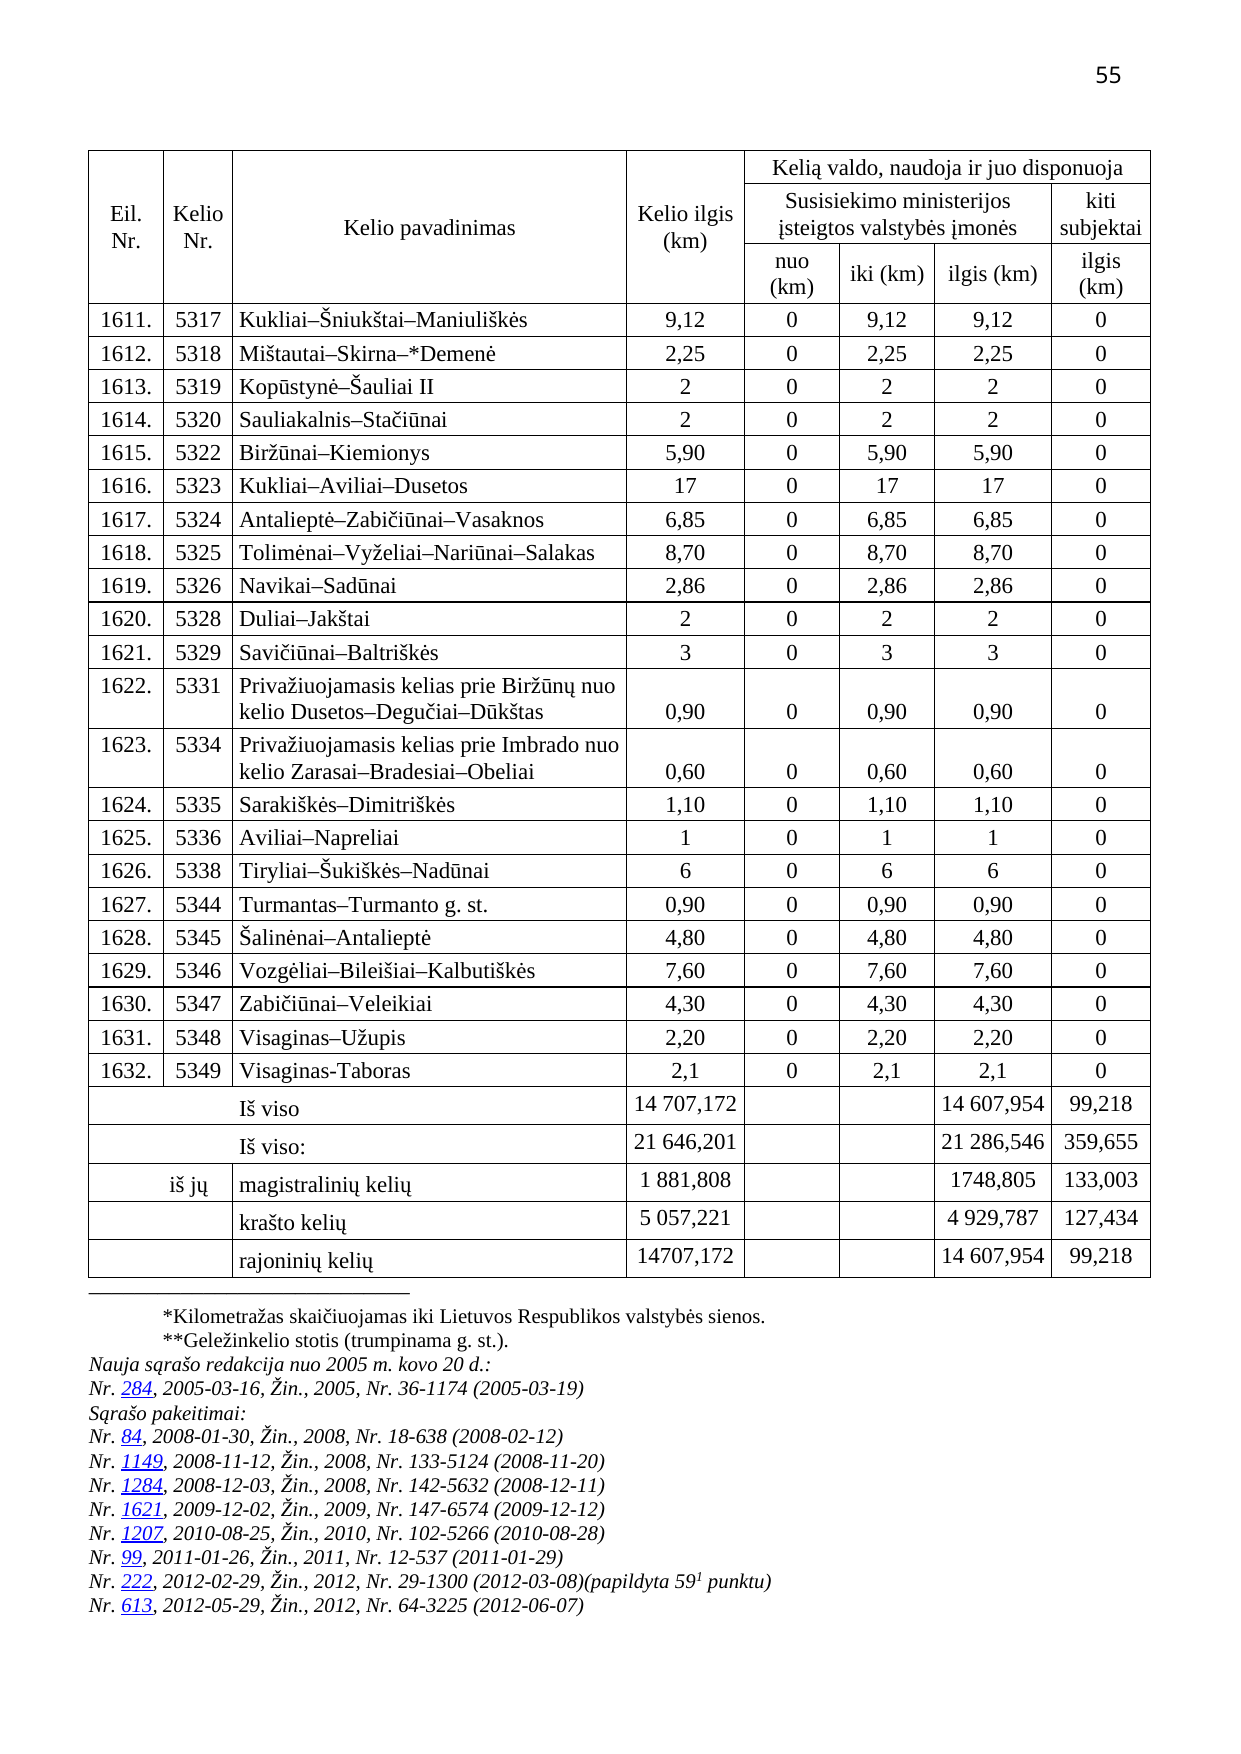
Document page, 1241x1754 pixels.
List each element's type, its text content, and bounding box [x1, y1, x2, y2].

table_cell 17 [840, 470, 934, 502]
table_cell 4,80 [935, 921, 1051, 953]
table_cell 5325 [164, 536, 232, 568]
table_cell 0 [745, 888, 839, 920]
table_cell 1 881,808 [627, 1164, 744, 1201]
table_cell 0 [745, 304, 839, 336]
table_cell 2 [935, 403, 1051, 435]
table_cell Kopūstynė–Šauliai II [233, 370, 626, 402]
table_cell Zabičiūnai–Veleikiai [233, 988, 626, 1020]
table_header Kelio ilgis (km) [627, 151, 744, 302]
table_cell 0 [745, 954, 839, 986]
table_cell 0 [1052, 1054, 1150, 1086]
table_cell 6 [935, 855, 1051, 887]
table_cell 0,90 [627, 888, 744, 920]
table_cell 359,655 [1052, 1125, 1150, 1162]
table_cell 0 [745, 436, 839, 468]
table_cell 1627. [89, 888, 163, 920]
text Nr. 284, 2005-03-16, Žin., 2005, Nr. 36-1174 (2005-03-19) [89, 1376, 1121, 1400]
table_cell [89, 1087, 163, 1124]
table_cell 0 [745, 1021, 839, 1053]
table_header Kelio Nr. [164, 151, 232, 302]
table_cell 1621. [89, 636, 163, 668]
table_cell 0 [745, 855, 839, 887]
table_cell 1 [840, 821, 934, 853]
table_header Kelio pavadinimas [233, 151, 626, 302]
table_cell 2,86 [935, 569, 1051, 601]
table_cell 1748,805 [935, 1164, 1051, 1201]
table_cell [745, 1164, 839, 1201]
table_cell 5317 [164, 304, 232, 336]
text Nr. 1284, 2008-12-03, Žin., 2008, Nr. 142-5632 (2008-12-11) [89, 1473, 1121, 1497]
table_cell 0,90 [840, 888, 934, 920]
table_cell Privažiuojamasis kelias prie Biržūnų nuo kelio Dusetos–Degučiai–Dūkštas [233, 669, 626, 727]
text Nr. 99, 2011-01-26, Žin., 2011, Nr. 12-537 (2011-01-29) [89, 1545, 1121, 1569]
text Nr. 1207, 2010-08-25, Žin., 2010, Nr. 102-5266 (2010-08-28) [89, 1521, 1121, 1545]
table_cell 17 [935, 470, 1051, 502]
text Nr. 222, 2012-02-29, Žin., 2012, Nr. 29-1300 (2012-03-08)(papildyta 591 punktu) [89, 1569, 1121, 1593]
table_cell 99,218 [1052, 1087, 1150, 1124]
table_cell 1613. [89, 370, 163, 402]
table_cell 1619. [89, 569, 163, 601]
table_cell 1,10 [627, 788, 744, 820]
table_cell 1612. [89, 337, 163, 369]
table_cell 5322 [164, 436, 232, 468]
table_cell 2,20 [627, 1021, 744, 1053]
table_cell 2 [935, 370, 1051, 402]
table_cell 5326 [164, 569, 232, 601]
table_header Eil. Nr. [89, 151, 163, 302]
table_cell 1618. [89, 536, 163, 568]
table_cell 1,10 [840, 788, 934, 820]
table_cell 4 929,787 [935, 1202, 1051, 1239]
table_cell 14 607,954 [935, 1240, 1051, 1277]
table_cell 0 [1052, 403, 1150, 435]
table_cell 5349 [164, 1054, 232, 1086]
table_cell Tolimėnai–Vyželiai–Nariūnai–Salakas [233, 536, 626, 568]
table_cell 14 707,172 [627, 1087, 744, 1124]
text –––––––––––––––––––––––––––– [89, 1278, 1121, 1304]
table_cell 1622. [89, 669, 163, 727]
table_cell 8,70 [627, 536, 744, 568]
table_cell 2 [627, 603, 744, 635]
table_cell Sarakiškės–Dimitriškės [233, 788, 626, 820]
table_cell [163, 1125, 233, 1162]
table_cell 2,86 [840, 569, 934, 601]
table_cell nuo (km) [745, 244, 839, 302]
text Nr. 613, 2012-05-29, Žin., 2012, Nr. 64-3225 (2012-06-07) [89, 1593, 1121, 1617]
table_cell 2,20 [935, 1021, 1051, 1053]
table_cell 0 [745, 536, 839, 568]
table_cell 21 646,201 [627, 1125, 744, 1162]
table_cell 3 [935, 636, 1051, 668]
text Nr. 1149, 2008-11-12, Žin., 2008, Nr. 133-5124 (2008-11-20) [89, 1448, 1121, 1473]
table_cell [163, 1240, 232, 1277]
table_cell 2,1 [840, 1054, 934, 1086]
table_cell Privažiuojamasis kelias prie Imbrado nuo kelio Zarasai–Bradesiai–Obeliai [233, 729, 626, 787]
table_cell 17 [627, 470, 744, 502]
table_cell 0 [745, 470, 839, 502]
table_cell 0,90 [840, 669, 934, 727]
table_cell 0 [1052, 470, 1150, 502]
table_cell Šalinėnai–Antalieptė [233, 921, 626, 953]
table_cell 9,12 [935, 304, 1051, 336]
table_cell ilgis (km) [1052, 244, 1150, 302]
table_cell 0 [1052, 729, 1150, 787]
table_cell magistralinių kelių [233, 1164, 626, 1201]
table_cell 0 [745, 370, 839, 402]
table_cell 5347 [164, 988, 232, 1020]
table_cell 0 [1052, 888, 1150, 920]
table_cell 3 [627, 636, 744, 668]
table_cell Aviliai–Napreliai [233, 821, 626, 853]
table_cell 0 [745, 1054, 839, 1086]
table_cell kiti subjektai [1052, 184, 1150, 243]
table_cell 0 [1052, 569, 1150, 601]
table_cell 0 [1052, 370, 1150, 402]
table_cell 2,1 [627, 1054, 744, 1086]
table_cell 0 [745, 729, 839, 787]
table_cell [163, 1087, 233, 1124]
table_cell 0 [1052, 669, 1150, 727]
table_cell 1631. [89, 1021, 163, 1053]
table_cell 0,90 [935, 888, 1051, 920]
table_cell 0 [1052, 636, 1150, 668]
table_cell 7,60 [627, 954, 744, 986]
table_cell 0 [745, 636, 839, 668]
table_cell 0 [1052, 503, 1150, 535]
table_cell Sauliakalnis–Stačiūnai [233, 403, 626, 435]
table_cell 0,60 [935, 729, 1051, 787]
table_cell 0 [745, 821, 839, 853]
table_cell 5 057,221 [627, 1202, 744, 1239]
table_cell Biržūnai–Kiemionys [233, 436, 626, 468]
table_cell 9,12 [840, 304, 934, 336]
table_cell 5338 [164, 855, 232, 887]
text Nr. 1621, 2009-12-02, Žin., 2009, Nr. 147-6574 (2009-12-12) [89, 1497, 1121, 1521]
table_cell 5324 [164, 503, 232, 535]
table_cell 0 [1052, 304, 1150, 336]
table_cell 9,12 [627, 304, 744, 336]
table_cell rajoninių kelių [233, 1240, 626, 1277]
table_cell 1623. [89, 729, 163, 787]
table_cell [840, 1087, 934, 1124]
table_cell 99,218 [1052, 1240, 1150, 1277]
table_cell 7,60 [935, 954, 1051, 986]
table_cell Visaginas–Užupis [233, 1021, 626, 1053]
table_cell [840, 1240, 934, 1277]
text Nr. 84, 2008-01-30, Žin., 2008, Nr. 18-638 (2008-02-12) [89, 1424, 1121, 1448]
table_cell 0 [1052, 1021, 1150, 1053]
table_cell 5334 [164, 729, 232, 787]
table_cell 0,60 [627, 729, 744, 787]
table_cell 5,90 [627, 436, 744, 468]
table_cell 5323 [164, 470, 232, 502]
table_cell 1617. [89, 503, 163, 535]
table_cell 1614. [89, 403, 163, 435]
table_cell 2 [627, 370, 744, 402]
table_cell 0 [745, 669, 839, 727]
table_cell 4,80 [840, 921, 934, 953]
table_cell [840, 1202, 934, 1239]
table_cell 6,85 [627, 503, 744, 535]
table_cell 5,90 [840, 436, 934, 468]
table_cell 14707,172 [627, 1240, 744, 1277]
table_cell 1632. [89, 1054, 163, 1086]
table_cell 6,85 [935, 503, 1051, 535]
table_cell 5345 [164, 921, 232, 953]
table_cell [89, 1240, 163, 1277]
text **Geležinkelio stotis (trumpinama g. st.). [89, 1328, 1121, 1352]
table_cell Turmantas–Turmanto g. st. [233, 888, 626, 920]
table_cell 0 [1052, 954, 1150, 986]
table_cell 7,60 [840, 954, 934, 986]
table_cell 5320 [164, 403, 232, 435]
table_cell 1625. [89, 821, 163, 853]
table_cell 2 [935, 603, 1051, 635]
table_cell 0,60 [840, 729, 934, 787]
table_cell 2,1 [935, 1054, 1051, 1086]
table_cell 2,20 [840, 1021, 934, 1053]
table_cell 0 [745, 988, 839, 1020]
table_cell [745, 1240, 839, 1277]
table_cell 4,80 [627, 921, 744, 953]
table_cell 2 [627, 403, 744, 435]
table_cell 3 [840, 636, 934, 668]
table_cell 5318 [164, 337, 232, 369]
table_cell ilgis (km) [935, 244, 1051, 302]
table_cell 2 [840, 370, 934, 402]
table_cell 0 [1052, 988, 1150, 1020]
table_cell 0 [1052, 821, 1150, 853]
table_cell 1620. [89, 603, 163, 635]
table_cell 1615. [89, 436, 163, 468]
table_cell 0 [745, 603, 839, 635]
table_cell 1629. [89, 954, 163, 986]
text Nauja sąrašo redakcija nuo 2005 m. kovo 20 d.: [89, 1352, 1121, 1376]
table_cell [745, 1125, 839, 1162]
table_cell 0 [745, 569, 839, 601]
table_cell Savičiūnai–Baltriškės [233, 636, 626, 668]
table_cell [745, 1087, 839, 1124]
table_cell 2 [840, 603, 934, 635]
table_cell 0 [745, 503, 839, 535]
table_cell 0 [1052, 788, 1150, 820]
table_cell 1624. [89, 788, 163, 820]
table_cell 0 [745, 337, 839, 369]
table_cell 4,30 [935, 988, 1051, 1020]
table_cell iš jų [163, 1164, 232, 1201]
table_cell 0 [1052, 436, 1150, 468]
table_cell 5344 [164, 888, 232, 920]
table_cell 21 286,546 [935, 1125, 1051, 1162]
table_cell krašto kelių [233, 1202, 626, 1239]
table_cell 8,70 [840, 536, 934, 568]
table_cell 6 [627, 855, 744, 887]
table_cell Kukliai–Aviliai–Dusetos [233, 470, 626, 502]
table_cell 5,90 [935, 436, 1051, 468]
table_cell 5329 [164, 636, 232, 668]
table_cell Iš viso: [233, 1125, 626, 1162]
table_cell 5331 [164, 669, 232, 727]
table_cell 5319 [164, 370, 232, 402]
table_cell 1616. [89, 470, 163, 502]
table_cell 2,86 [627, 569, 744, 601]
table_cell 0 [745, 788, 839, 820]
table_cell 127,434 [1052, 1202, 1150, 1239]
table_cell 0,90 [627, 669, 744, 727]
table_cell [89, 1202, 163, 1239]
table_cell [745, 1202, 839, 1239]
table_cell 1611. [89, 304, 163, 336]
table_cell Iš viso [233, 1087, 626, 1124]
table_cell Duliai–Jakštai [233, 603, 626, 635]
table_header Kelią valdo, naudoja ir juo disponuoja [745, 151, 1150, 183]
table_cell 5346 [164, 954, 232, 986]
table_cell 1,10 [935, 788, 1051, 820]
table_cell 14 607,954 [935, 1087, 1051, 1124]
table_cell [840, 1125, 934, 1162]
table_cell Vozgėliai–Bileišiai–Kalbutiškės [233, 954, 626, 986]
table_cell Kukliai–Šniukštai–Maniuliškės [233, 304, 626, 336]
table_cell Mištautai–Skirna–*Demenė [233, 337, 626, 369]
table_cell 5348 [164, 1021, 232, 1053]
table_cell Navikai–Sadūnai [233, 569, 626, 601]
table_cell [89, 1125, 163, 1162]
table_cell iki (km) [840, 244, 934, 302]
table_cell 0 [1052, 536, 1150, 568]
table_cell 0 [1052, 921, 1150, 953]
table_cell 0 [1052, 337, 1150, 369]
table_cell Susisiekimo ministerijos įsteigtos valstybės įmonės [745, 184, 1051, 243]
table_cell Visaginas-Taboras [233, 1054, 626, 1086]
table_cell [163, 1202, 232, 1239]
text *Kilometražas skaičiuojamas iki Lietuvos Respublikos valstybės sienos. [89, 1304, 1121, 1328]
table_cell 1630. [89, 988, 163, 1020]
table_cell 1 [627, 821, 744, 853]
table_cell 0 [1052, 603, 1150, 635]
table_cell 2,25 [627, 337, 744, 369]
table_cell 2,25 [935, 337, 1051, 369]
table_cell 1628. [89, 921, 163, 953]
table_cell 1 [935, 821, 1051, 853]
table_cell 4,30 [840, 988, 934, 1020]
text Sąrašo pakeitimai: [89, 1400, 1121, 1424]
table_cell 133,003 [1052, 1164, 1150, 1201]
table_cell 5328 [164, 603, 232, 635]
table_cell [840, 1164, 934, 1201]
table_cell 5335 [164, 788, 232, 820]
table_cell 6,85 [840, 503, 934, 535]
table_cell Tiryliai–Šukiškės–Nadūnai [233, 855, 626, 887]
table_cell 0 [745, 921, 839, 953]
table_cell 0 [1052, 855, 1150, 887]
table_cell 2 [840, 403, 934, 435]
table_cell 0 [745, 403, 839, 435]
table_cell [89, 1164, 163, 1201]
table_cell 5336 [164, 821, 232, 853]
table_cell 6 [840, 855, 934, 887]
table_cell 1626. [89, 855, 163, 887]
table_cell Antalieptė–Zabičiūnai–Vasaknos [233, 503, 626, 535]
table_cell 4,30 [627, 988, 744, 1020]
table_cell 2,25 [840, 337, 934, 369]
table_cell 8,70 [935, 536, 1051, 568]
table_cell 0,90 [935, 669, 1051, 727]
